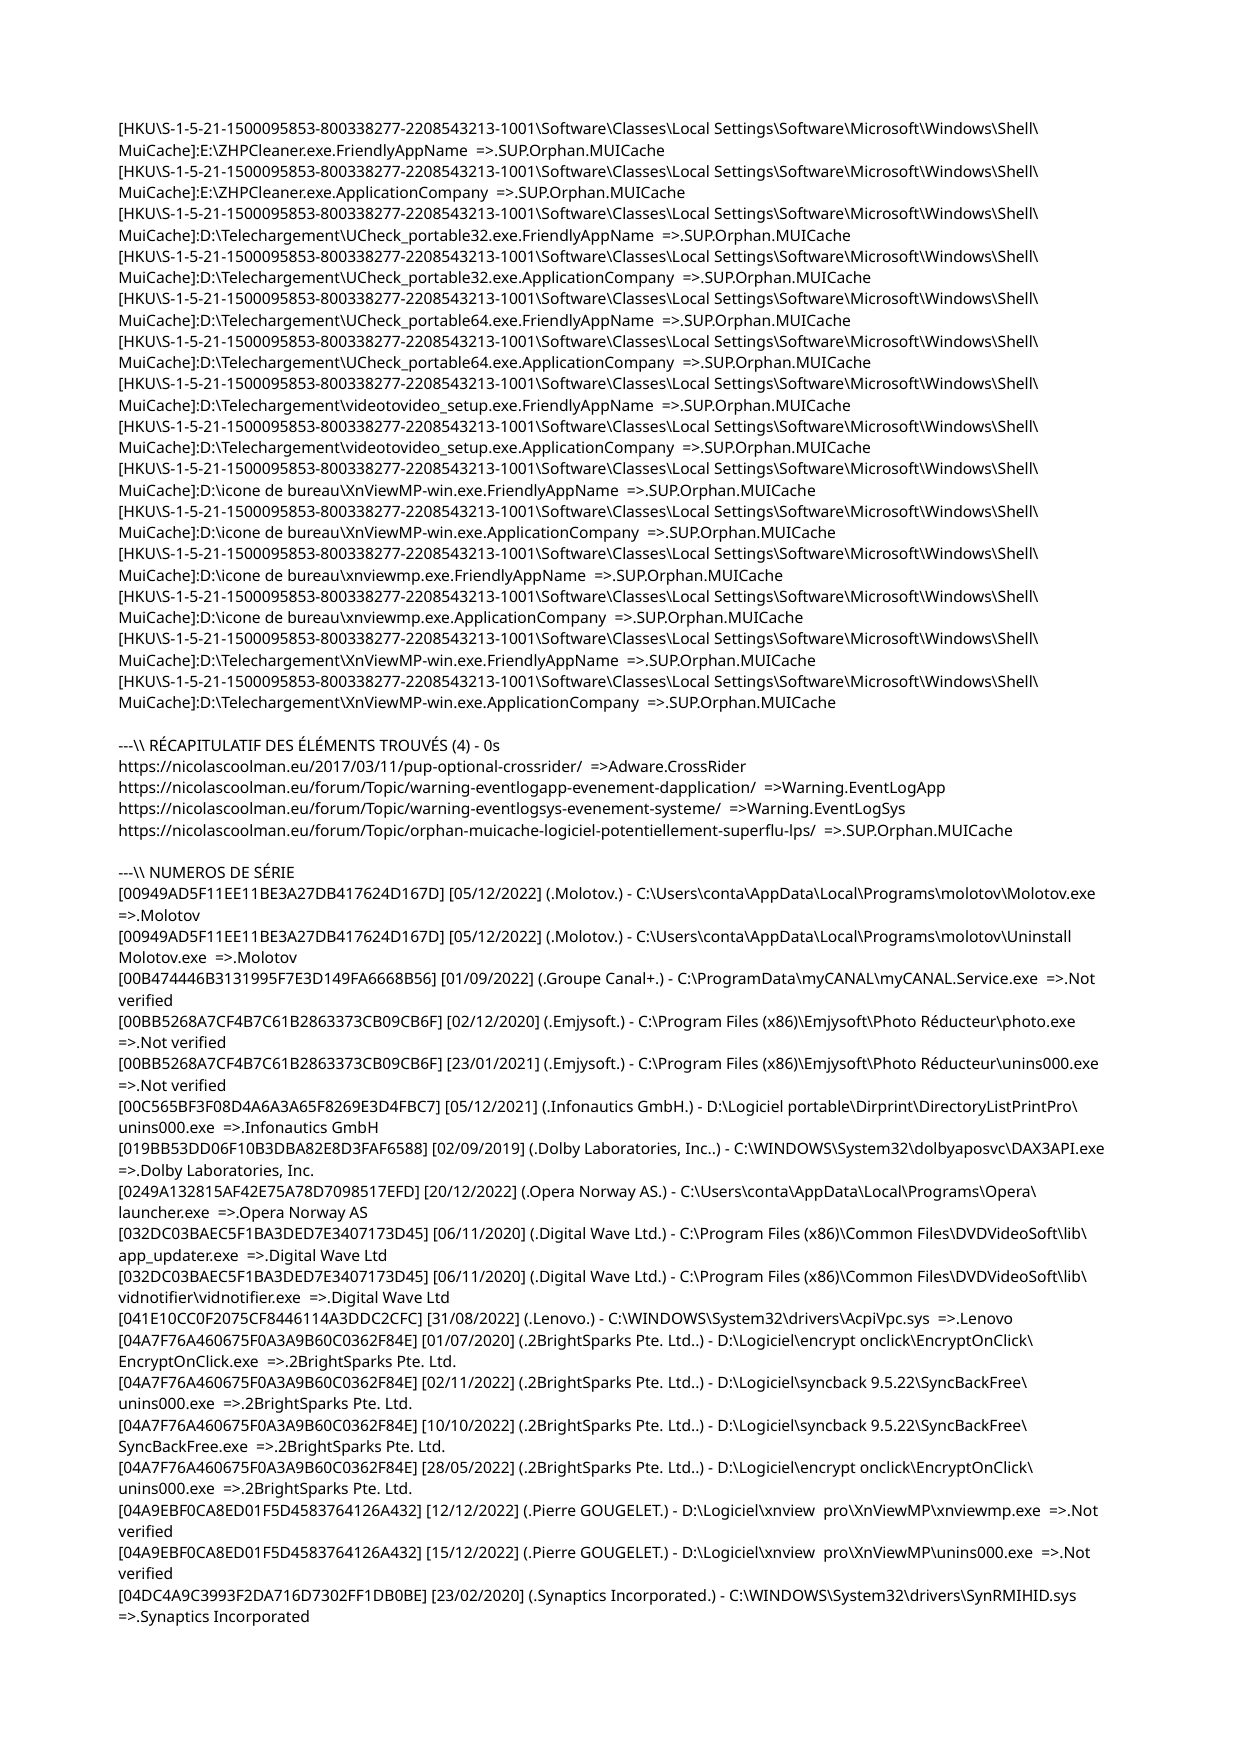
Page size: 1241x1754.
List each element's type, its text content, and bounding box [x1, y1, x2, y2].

text [032DC03BAEC5F1BA3DED7E3407173D45] [06/11/2020] (.Digital Wave Ltd.) - C:\Program Files (x86)\Common Files\DVDVideoSoft\lib\app_updater.exe =>.Digital Wave Ltd [118, 1223, 1122, 1266]
text [HKU\S-1-5-21-1500095853-800338277-2208543213-1001\Software\Classes\Local Settings\Software\Microsoft\Windows\Shell\MuiCache]:D:\Telechargement\UCheck_portable64.exe.ApplicationCompany =>.SUP.Orphan.MUICache [118, 331, 1122, 373]
text [04A7F76A460675F0A3A9B60C0362F84E] [10/10/2022] (.2BrightSparks Pte. Ltd..) - D:\Logiciel\syncback 9.5.22\SyncBackFree\SyncBackFree.exe =>.2BrightSparks Pte. Ltd. [118, 1414, 1122, 1457]
text [00C565BF3F08D4A6A3A65F8269E3D4FBC7] [05/12/2021] (.Infonautics GmbH.) - D:\Logiciel portable\Dirprint\DirectoryListPrintPro\unins000.exe =>.Infonautics GmbH [118, 1096, 1122, 1138]
text [HKU\S-1-5-21-1500095853-800338277-2208543213-1001\Software\Classes\Local Settings\Software\Microsoft\Windows\Shell\MuiCache]:D:\Telechargement\XnViewMP-win.exe.ApplicationCompany =>.SUP.Orphan.MUICache [118, 671, 1122, 713]
text [HKU\S-1-5-21-1500095853-800338277-2208543213-1001\Software\Classes\Local Settings\Software\Microsoft\Windows\Shell\MuiCache]:D:\Telechargement\UCheck_portable32.exe.FriendlyAppName =>.SUP.Orphan.MUICache [118, 203, 1122, 246]
text [032DC03BAEC5F1BA3DED7E3407173D45] [06/11/2020] (.Digital Wave Ltd.) - C:\Program Files (x86)\Common Files\DVDVideoSoft\lib\vidnotifier\vidnotifier.exe =>.Digital Wave Ltd [118, 1266, 1122, 1308]
text [HKU\S-1-5-21-1500095853-800338277-2208543213-1001\Software\Classes\Local Settings\Software\Microsoft\Windows\Shell\MuiCache]:D:\Telechargement\videotovideo_setup.exe.FriendlyAppName =>.SUP.Orphan.MUICache [118, 373, 1122, 416]
text [HKU\S-1-5-21-1500095853-800338277-2208543213-1001\Software\Classes\Local Settings\Software\Microsoft\Windows\Shell\MuiCache]:D:\icone de bureau\XnViewMP-win.exe.ApplicationCompany =>.SUP.Orphan.MUICache [118, 501, 1122, 543]
text [HKU\S-1-5-21-1500095853-800338277-2208543213-1001\Software\Classes\Local Settings\Software\Microsoft\Windows\Shell\MuiCache]:D:\Telechargement\videotovideo_setup.exe.ApplicationCompany =>.SUP.Orphan.MUICache [118, 416, 1122, 458]
text [HKU\S-1-5-21-1500095853-800338277-2208543213-1001\Software\Classes\Local Settings\Software\Microsoft\Windows\Shell\MuiCache]:D:\icone de bureau\xnviewmp.exe.ApplicationCompany =>.SUP.Orphan.MUICache [118, 586, 1122, 628]
text [HKU\S-1-5-21-1500095853-800338277-2208543213-1001\Software\Classes\Local Settings\Software\Microsoft\Windows\Shell\MuiCache]:D:\Telechargement\UCheck_portable64.exe.FriendlyAppName =>.SUP.Orphan.MUICache [118, 288, 1122, 331]
text [HKU\S-1-5-21-1500095853-800338277-2208543213-1001\Software\Classes\Local Settings\Software\Microsoft\Windows\Shell\MuiCache]:D:\icone de bureau\xnviewmp.exe.FriendlyAppName =>.SUP.Orphan.MUICache [118, 543, 1122, 586]
text [00949AD5F11EE11BE3A27DB417624D167D] [05/12/2022] (.Molotov.) - C:\Users\conta\AppData\Local\Programs\molotov\Uninstall Molotov.exe =>.Molotov [118, 926, 1122, 968]
text [HKU\S-1-5-21-1500095853-800338277-2208543213-1001\Software\Classes\Local Settings\Software\Microsoft\Windows\Shell\MuiCache]:E:\ZHPCleaner.exe.ApplicationCompany =>.SUP.Orphan.MUICache [118, 161, 1122, 203]
text [04A9EBF0CA8ED01F5D4583764126A432] [15/12/2022] (.Pierre GOUGELET.) - D:\Logiciel\xnview pro\XnViewMP\unins000.exe =>.Not verified [118, 1542, 1122, 1584]
text [00B474446B3131995F7E3D149FA6668B56] [01/09/2022] (.Groupe Canal+.) - C:\ProgramData\myCANAL\myCANAL.Service.exe =>.Not verified [118, 968, 1122, 1011]
text [04DC4A9C3993F2DA716D7302FF1DB0BE] [23/02/2020] (.Synaptics Incorporated.) - C:\WINDOWS\System32\drivers\SynRMIHID.sys =>.Synaptics Incorporated [118, 1584, 1122, 1627]
text [00949AD5F11EE11BE3A27DB417624D167D] [05/12/2022] (.Molotov.) - C:\Users\conta\AppData\Local\Programs\molotov\Molotov.exe =>.Molotov [118, 883, 1122, 926]
text [00BB5268A7CF4B7C61B2863373CB09CB6F] [23/01/2021] (.Emjysoft.) - C:\Program Files (x86)\Emjysoft\Photo Réducteur\unins000.exe =>.Not verified [118, 1053, 1122, 1096]
text ---\\ RÉCAPITULATIF DES ÉLÉMENTS TROUVÉS (4) - 0s [118, 734, 1122, 756]
text ---\\ NUMEROS DE SÉRIE [118, 862, 1122, 883]
text [019BB53DD06F10B3DBA82E8D3FAF6588] [02/09/2019] (.Dolby Laboratories, Inc..) - C:\WINDOWS\System32\dolbyaposvc\DAX3API.exe =>.Dolby Laboratories, Inc. [118, 1138, 1122, 1181]
text [0249A132815AF42E75A78D7098517EFD] [20/12/2022] (.Opera Norway AS.) - C:\Users\conta\AppData\Local\Programs\Opera\launcher.exe =>.Opera Norway AS [118, 1181, 1122, 1223]
text [04A7F76A460675F0A3A9B60C0362F84E] [28/05/2022] (.2BrightSparks Pte. Ltd..) - D:\Logiciel\encrypt onclick\EncryptOnClick\unins000.exe =>.2BrightSparks Pte. Ltd. [118, 1457, 1122, 1499]
text [00BB5268A7CF4B7C61B2863373CB09CB6F] [02/12/2020] (.Emjysoft.) - C:\Program Files (x86)\Emjysoft\Photo Réducteur\photo.exe =>.Not verified [118, 1011, 1122, 1053]
text [HKU\S-1-5-21-1500095853-800338277-2208543213-1001\Software\Classes\Local Settings\Software\Microsoft\Windows\Shell\MuiCache]:D:\icone de bureau\XnViewMP-win.exe.FriendlyAppName =>.SUP.Orphan.MUICache [118, 458, 1122, 501]
text https://nicolascoolman.eu/2017/03/11/pup-optional-crossrider/ =>Adware.CrossRider [118, 756, 1122, 777]
text [04A9EBF0CA8ED01F5D4583764126A432] [12/12/2022] (.Pierre GOUGELET.) - D:\Logiciel\xnview pro\XnViewMP\xnviewmp.exe =>.Not verified [118, 1499, 1122, 1542]
text [HKU\S-1-5-21-1500095853-800338277-2208543213-1001\Software\Classes\Local Settings\Software\Microsoft\Windows\Shell\MuiCache]:D:\Telechargement\XnViewMP-win.exe.FriendlyAppName =>.SUP.Orphan.MUICache [118, 628, 1122, 671]
text [04A7F76A460675F0A3A9B60C0362F84E] [02/11/2022] (.2BrightSparks Pte. Ltd..) - D:\Logiciel\syncback 9.5.22\SyncBackFree\unins000.exe =>.2BrightSparks Pte. Ltd. [118, 1372, 1122, 1414]
text https://nicolascoolman.eu/forum/Topic/warning-eventlogapp-evenement-dapplication/ =>Warning.EventLogApp [118, 777, 1122, 798]
text [HKU\S-1-5-21-1500095853-800338277-2208543213-1001\Software\Classes\Local Settings\Software\Microsoft\Windows\Shell\MuiCache]:D:\Telechargement\UCheck_portable32.exe.ApplicationCompany =>.SUP.Orphan.MUICache [118, 246, 1122, 288]
text [04A7F76A460675F0A3A9B60C0362F84E] [01/07/2020] (.2BrightSparks Pte. Ltd..) - D:\Logiciel\encrypt onclick\EncryptOnClick\EncryptOnClick.exe =>.2BrightSparks Pte. Ltd. [118, 1329, 1122, 1372]
text https://nicolascoolman.eu/forum/Topic/orphan-muicache-logiciel-potentiellement-superflu-lps/ =>.SUP.Orphan.MUICache [118, 819, 1122, 841]
text https://nicolascoolman.eu/forum/Topic/warning-eventlogsys-evenement-systeme/ =>Warning.EventLogSys [118, 798, 1122, 819]
text [HKU\S-1-5-21-1500095853-800338277-2208543213-1001\Software\Classes\Local Settings\Software\Microsoft\Windows\Shell\MuiCache]:E:\ZHPCleaner.exe.FriendlyAppName =>.SUP.Orphan.MUICache [118, 118, 1122, 161]
text [041E10CC0F2075CF8446114A3DDC2CFC] [31/08/2022] (.Lenovo.) - C:\WINDOWS\System32\drivers\AcpiVpc.sys =>.Lenovo [118, 1308, 1122, 1329]
